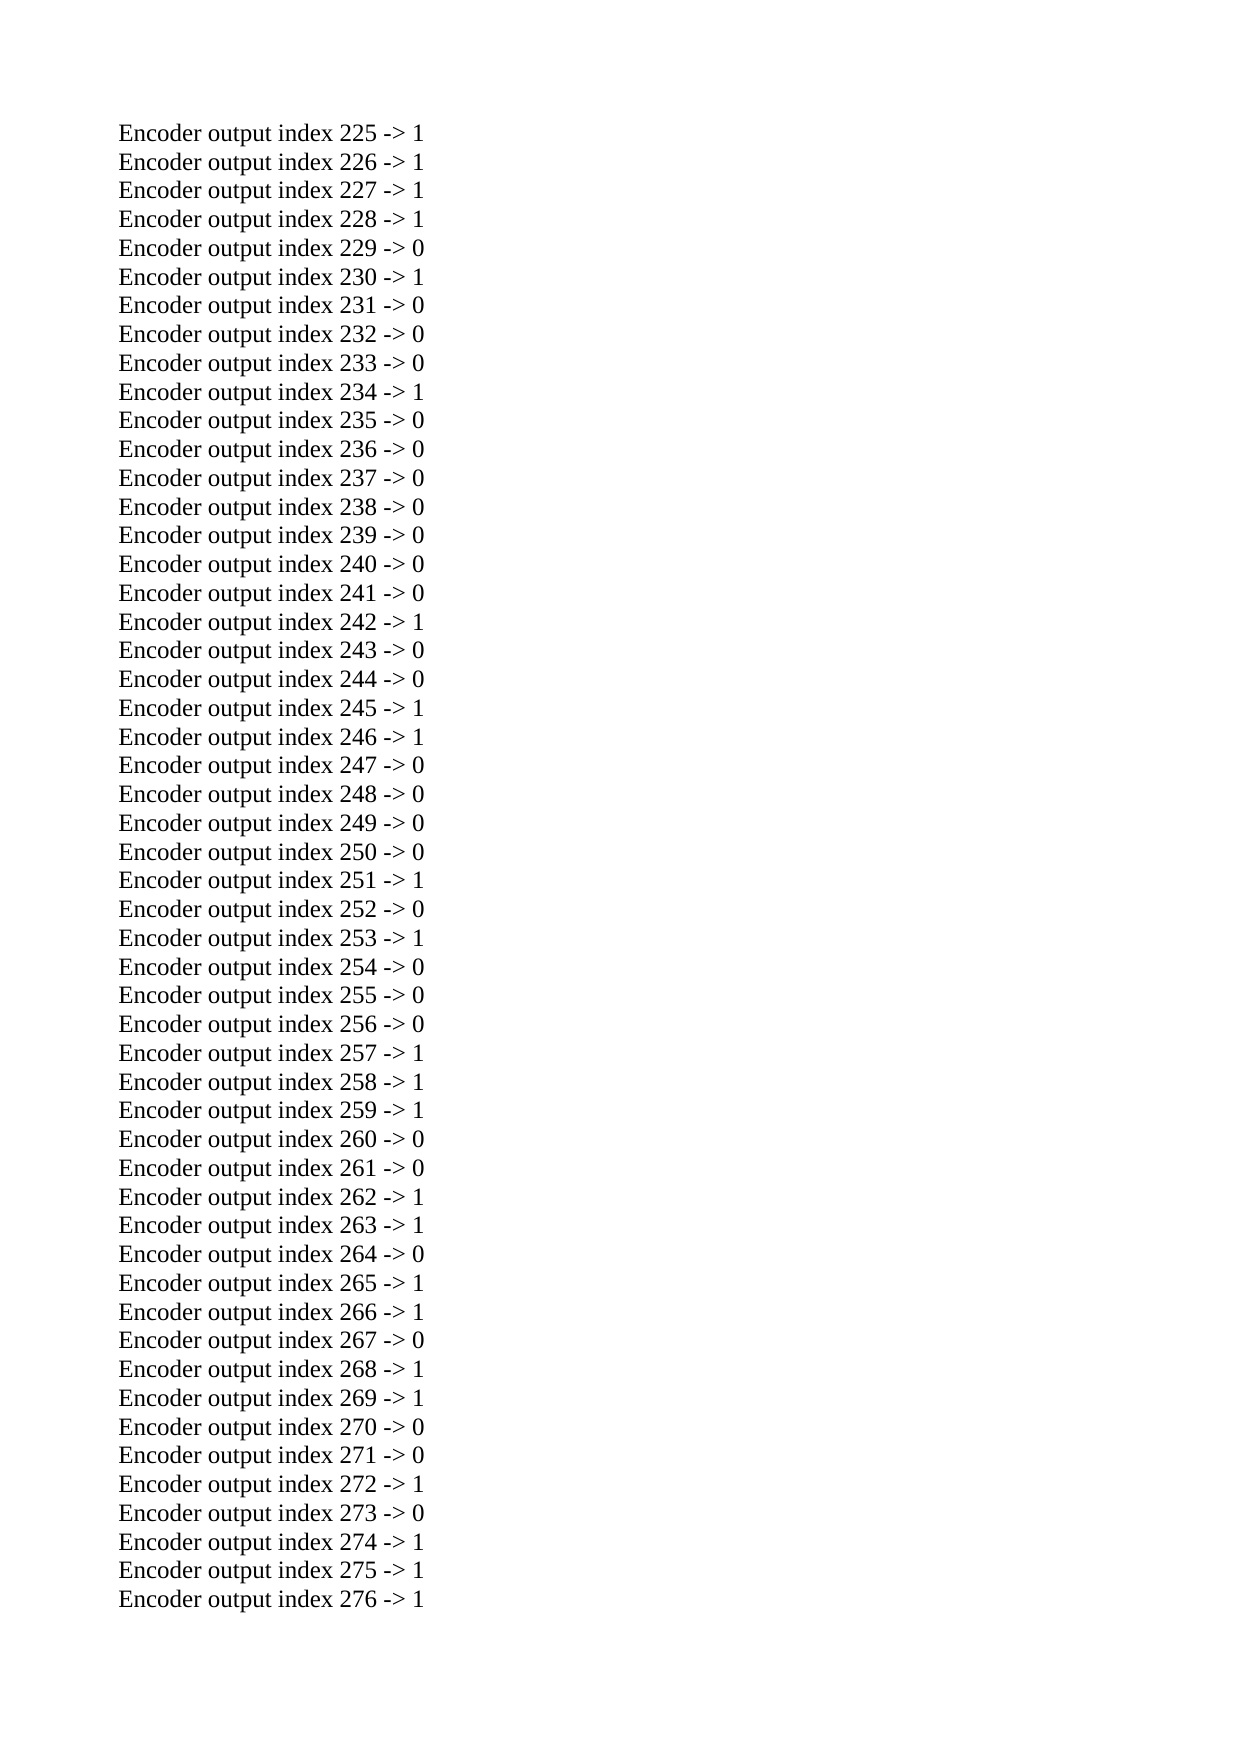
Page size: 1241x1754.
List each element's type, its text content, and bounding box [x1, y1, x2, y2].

text Encoder output index 233 -> 0 [118, 348, 1122, 377]
text Encoder output index 248 -> 0 [118, 779, 1122, 808]
text Encoder output index 244 -> 0 [118, 664, 1122, 693]
text Encoder output index 259 -> 1 [118, 1096, 1122, 1124]
text Encoder output index 271 -> 0 [118, 1441, 1122, 1469]
text Encoder output index 226 -> 1 [118, 147, 1122, 176]
text Encoder output index 276 -> 1 [118, 1584, 1122, 1613]
text Encoder output index 269 -> 1 [118, 1383, 1122, 1412]
text Encoder output index 261 -> 0 [118, 1153, 1122, 1182]
text Encoder output index 254 -> 0 [118, 952, 1122, 981]
text Encoder output index 243 -> 0 [118, 636, 1122, 664]
text Encoder output index 264 -> 0 [118, 1239, 1122, 1268]
text Encoder output index 268 -> 1 [118, 1354, 1122, 1383]
text Encoder output index 232 -> 0 [118, 319, 1122, 348]
text Encoder output index 230 -> 1 [118, 262, 1122, 291]
text Encoder output index 227 -> 1 [118, 176, 1122, 204]
text Encoder output index 245 -> 1 [118, 693, 1122, 722]
text Encoder output index 247 -> 0 [118, 751, 1122, 779]
text Encoder output index 257 -> 1 [118, 1038, 1122, 1067]
text Encoder output index 239 -> 0 [118, 521, 1122, 549]
text Encoder output index 267 -> 0 [118, 1326, 1122, 1354]
text Encoder output index 252 -> 0 [118, 894, 1122, 923]
text Encoder output index 253 -> 1 [118, 923, 1122, 952]
text Encoder output index 241 -> 0 [118, 578, 1122, 607]
text Encoder output index 242 -> 1 [118, 607, 1122, 636]
text Encoder output index 272 -> 1 [118, 1469, 1122, 1498]
text Encoder output index 255 -> 0 [118, 981, 1122, 1009]
text Encoder output index 265 -> 1 [118, 1268, 1122, 1297]
text Encoder output index 258 -> 1 [118, 1067, 1122, 1096]
text Encoder output index 262 -> 1 [118, 1182, 1122, 1211]
text Encoder output index 260 -> 0 [118, 1124, 1122, 1153]
text Encoder output index 251 -> 1 [118, 866, 1122, 894]
text Encoder output index 234 -> 1 [118, 377, 1122, 406]
text Encoder output index 225 -> 1 [118, 118, 1122, 147]
text Encoder output index 273 -> 0 [118, 1498, 1122, 1527]
text Encoder output index 266 -> 1 [118, 1297, 1122, 1326]
text Encoder output index 250 -> 0 [118, 837, 1122, 866]
text Encoder output index 256 -> 0 [118, 1009, 1122, 1038]
text Encoder output index 236 -> 0 [118, 434, 1122, 463]
text Encoder output index 263 -> 1 [118, 1211, 1122, 1239]
text Encoder output index 229 -> 0 [118, 233, 1122, 262]
text Encoder output index 238 -> 0 [118, 492, 1122, 521]
text Encoder output index 270 -> 0 [118, 1412, 1122, 1441]
text Encoder output index 240 -> 0 [118, 549, 1122, 578]
text Encoder output index 235 -> 0 [118, 406, 1122, 434]
text Encoder output index 246 -> 1 [118, 722, 1122, 751]
text Encoder output index 274 -> 1 [118, 1527, 1122, 1556]
text Encoder output index 275 -> 1 [118, 1556, 1122, 1584]
text Encoder output index 249 -> 0 [118, 808, 1122, 837]
text Encoder output index 228 -> 1 [118, 204, 1122, 233]
text Encoder output index 231 -> 0 [118, 291, 1122, 319]
text Encoder output index 237 -> 0 [118, 463, 1122, 492]
